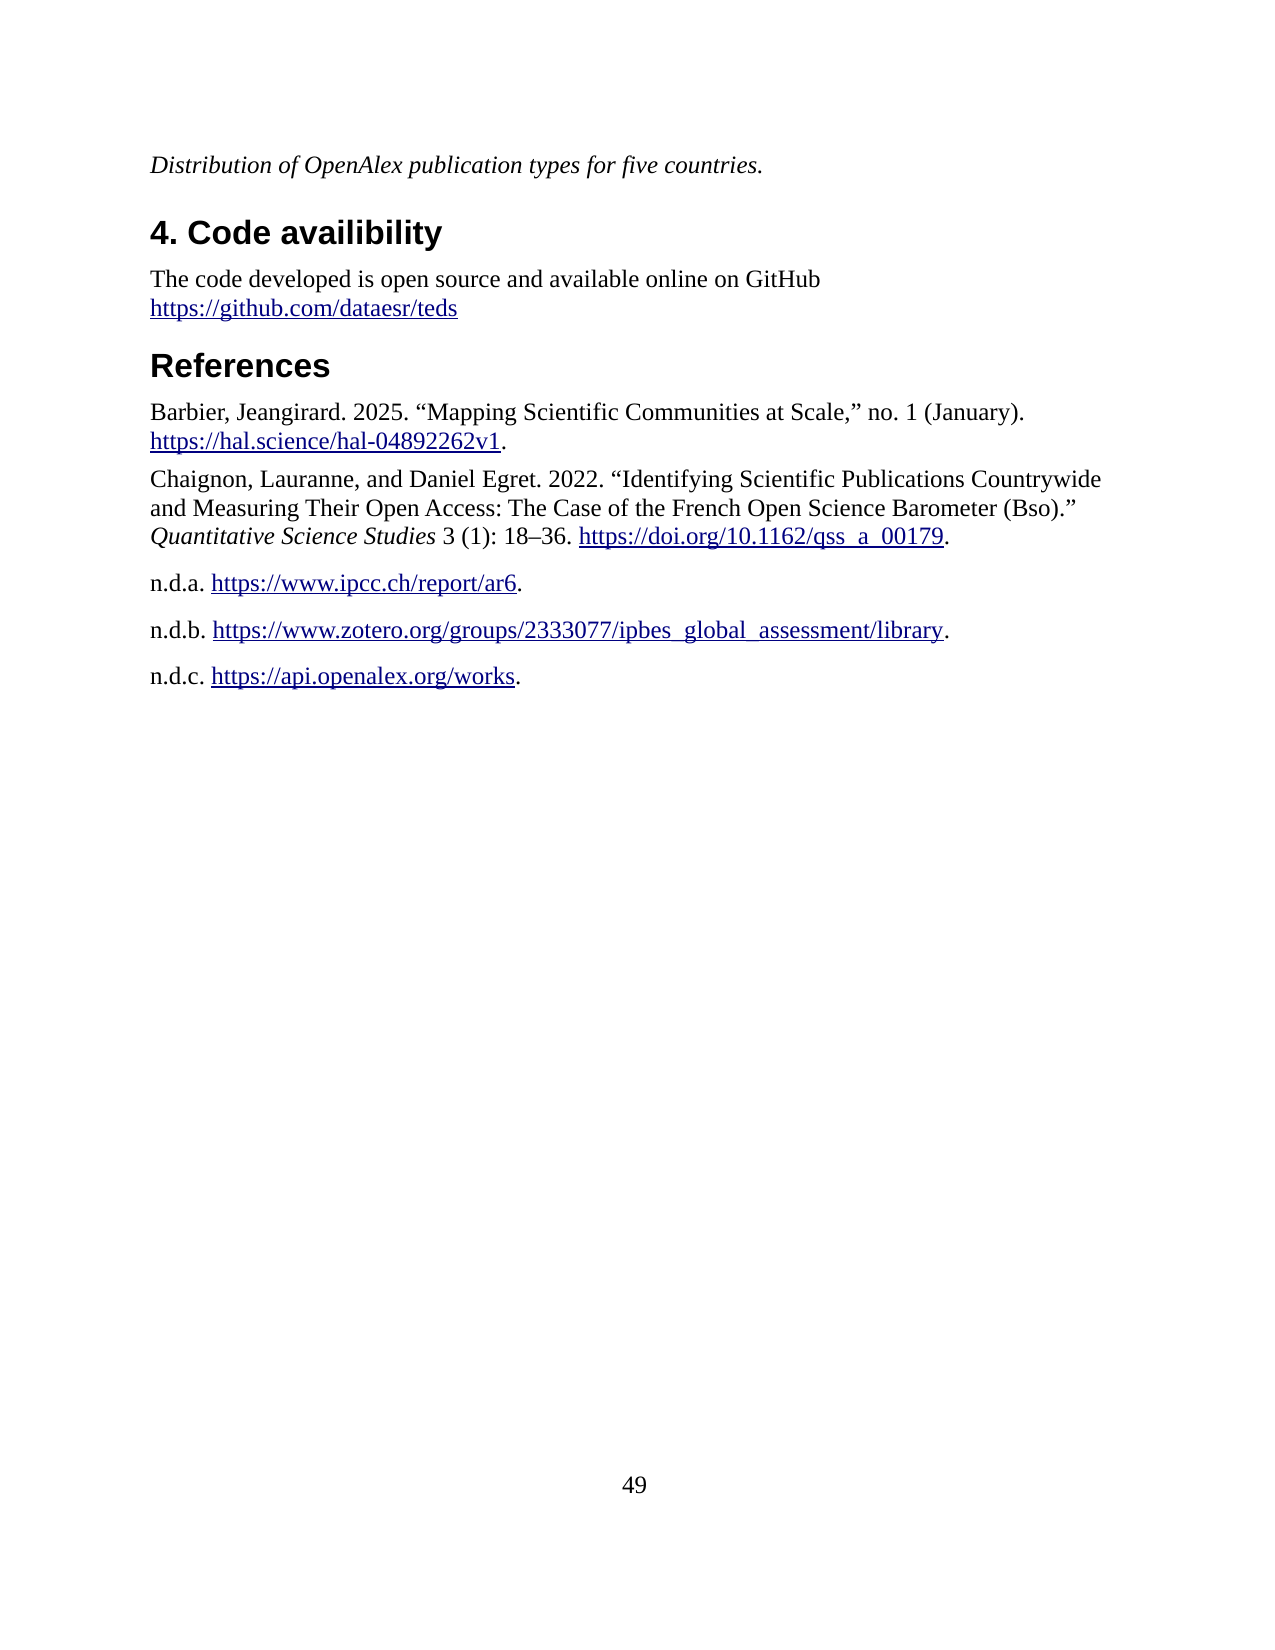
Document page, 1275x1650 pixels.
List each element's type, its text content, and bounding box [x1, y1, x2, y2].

subtitle 4. Code availibility [150, 213, 1125, 251]
text n.d.a. https://www.ipcc.ch/report/ar6. [150, 568, 1125, 597]
text Chaignon, Lauranne, and Daniel Egret. 2022. “Identifying Scientific Publications Countrywide and Measuring Their Open Access: The Case of the French Open Science Barometer (Bso).” Quantitative Science Studies 3 (1): 18–36. https://doi.org/10.1162/qss_a_00179. [150, 464, 1125, 550]
text The code developed is open source and available online on GitHub https://github.com/dataesr/teds [150, 264, 1125, 321]
text Barbier, Jeangirard. 2025. “Mapping Scientific Communities at Scale,” no. 1 (January). https://hal.science/hal-04892262v1. [150, 397, 1125, 455]
text n.d.c. https://api.openalex.org/works. [150, 661, 1125, 690]
text n.d.b. https://www.zotero.org/groups/2333077/ipbes_global_assessment/library. [150, 615, 1125, 643]
subtitle References [150, 346, 1125, 385]
text Distribution of OpenAlex publication types for five countries. [150, 150, 1125, 179]
